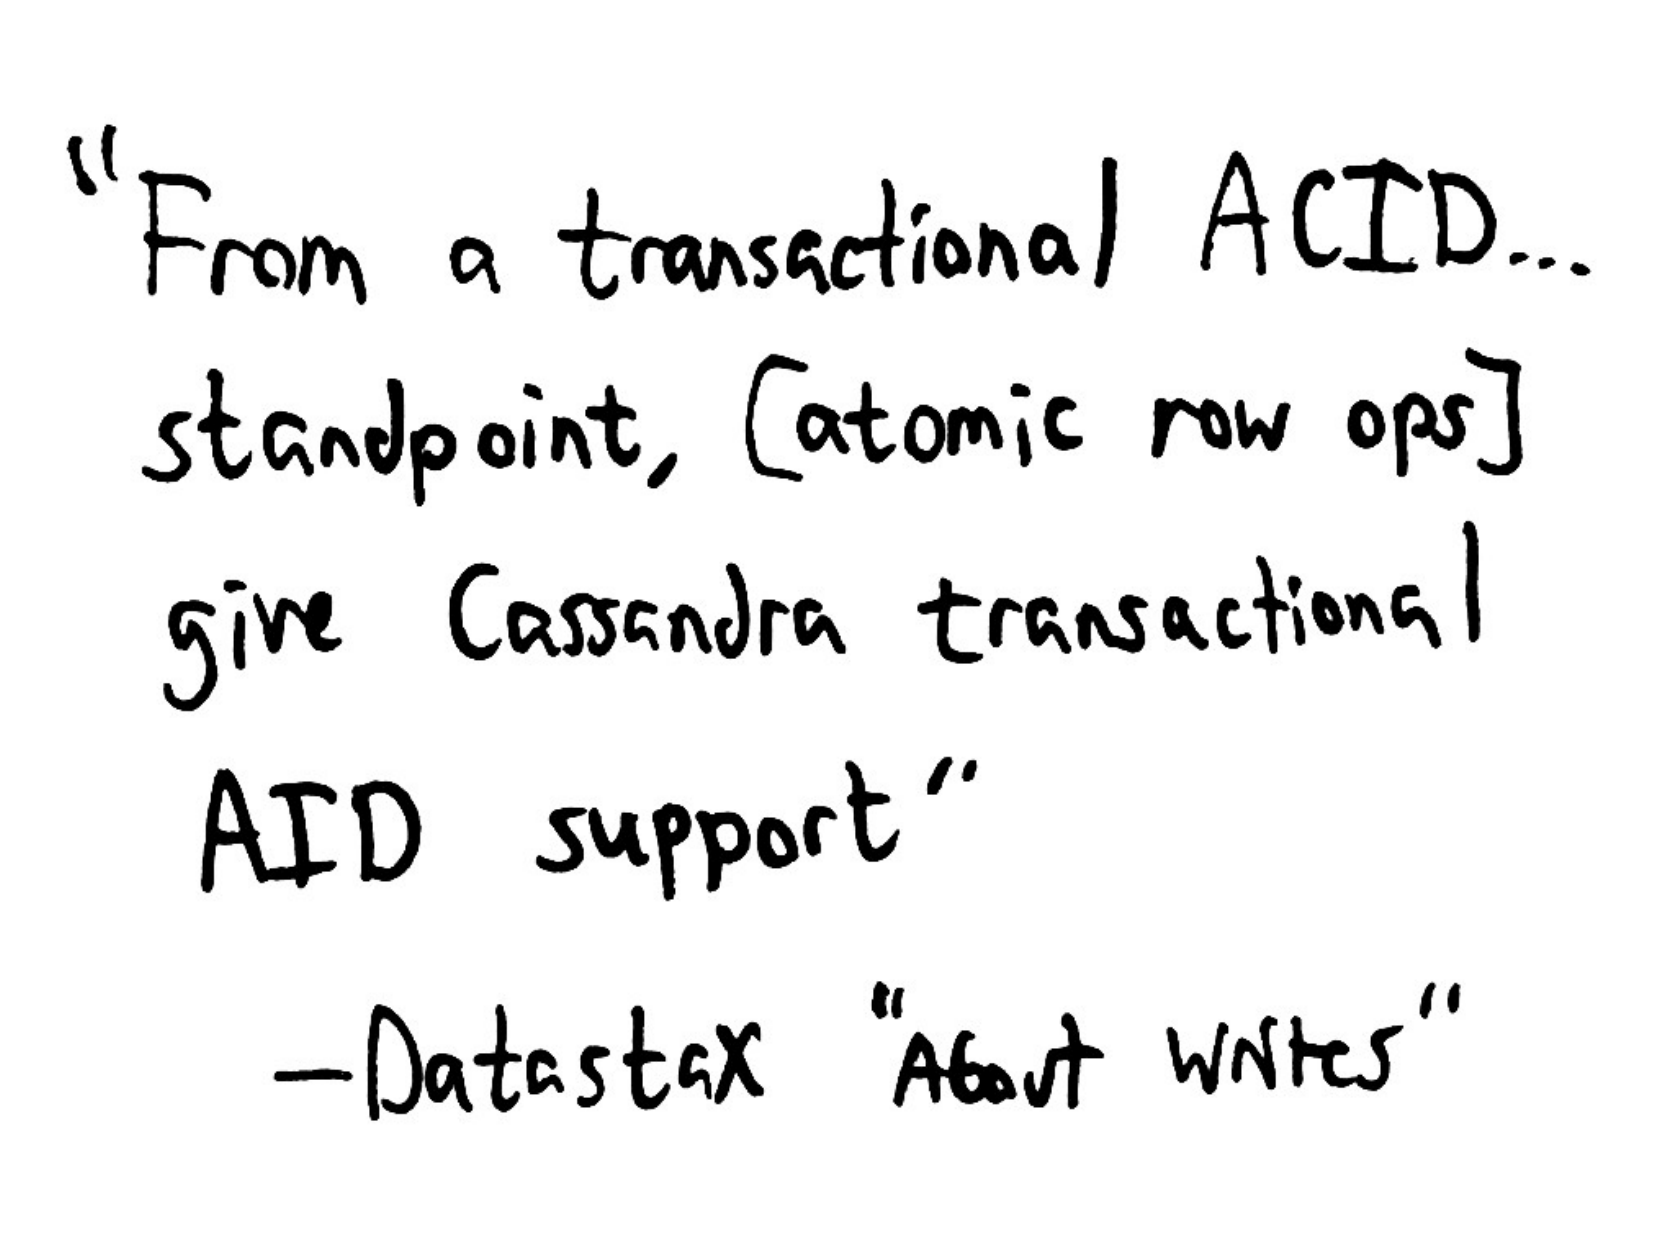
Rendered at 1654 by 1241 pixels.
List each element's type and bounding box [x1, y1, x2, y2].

picture [0, 89, 1654, 1170]
